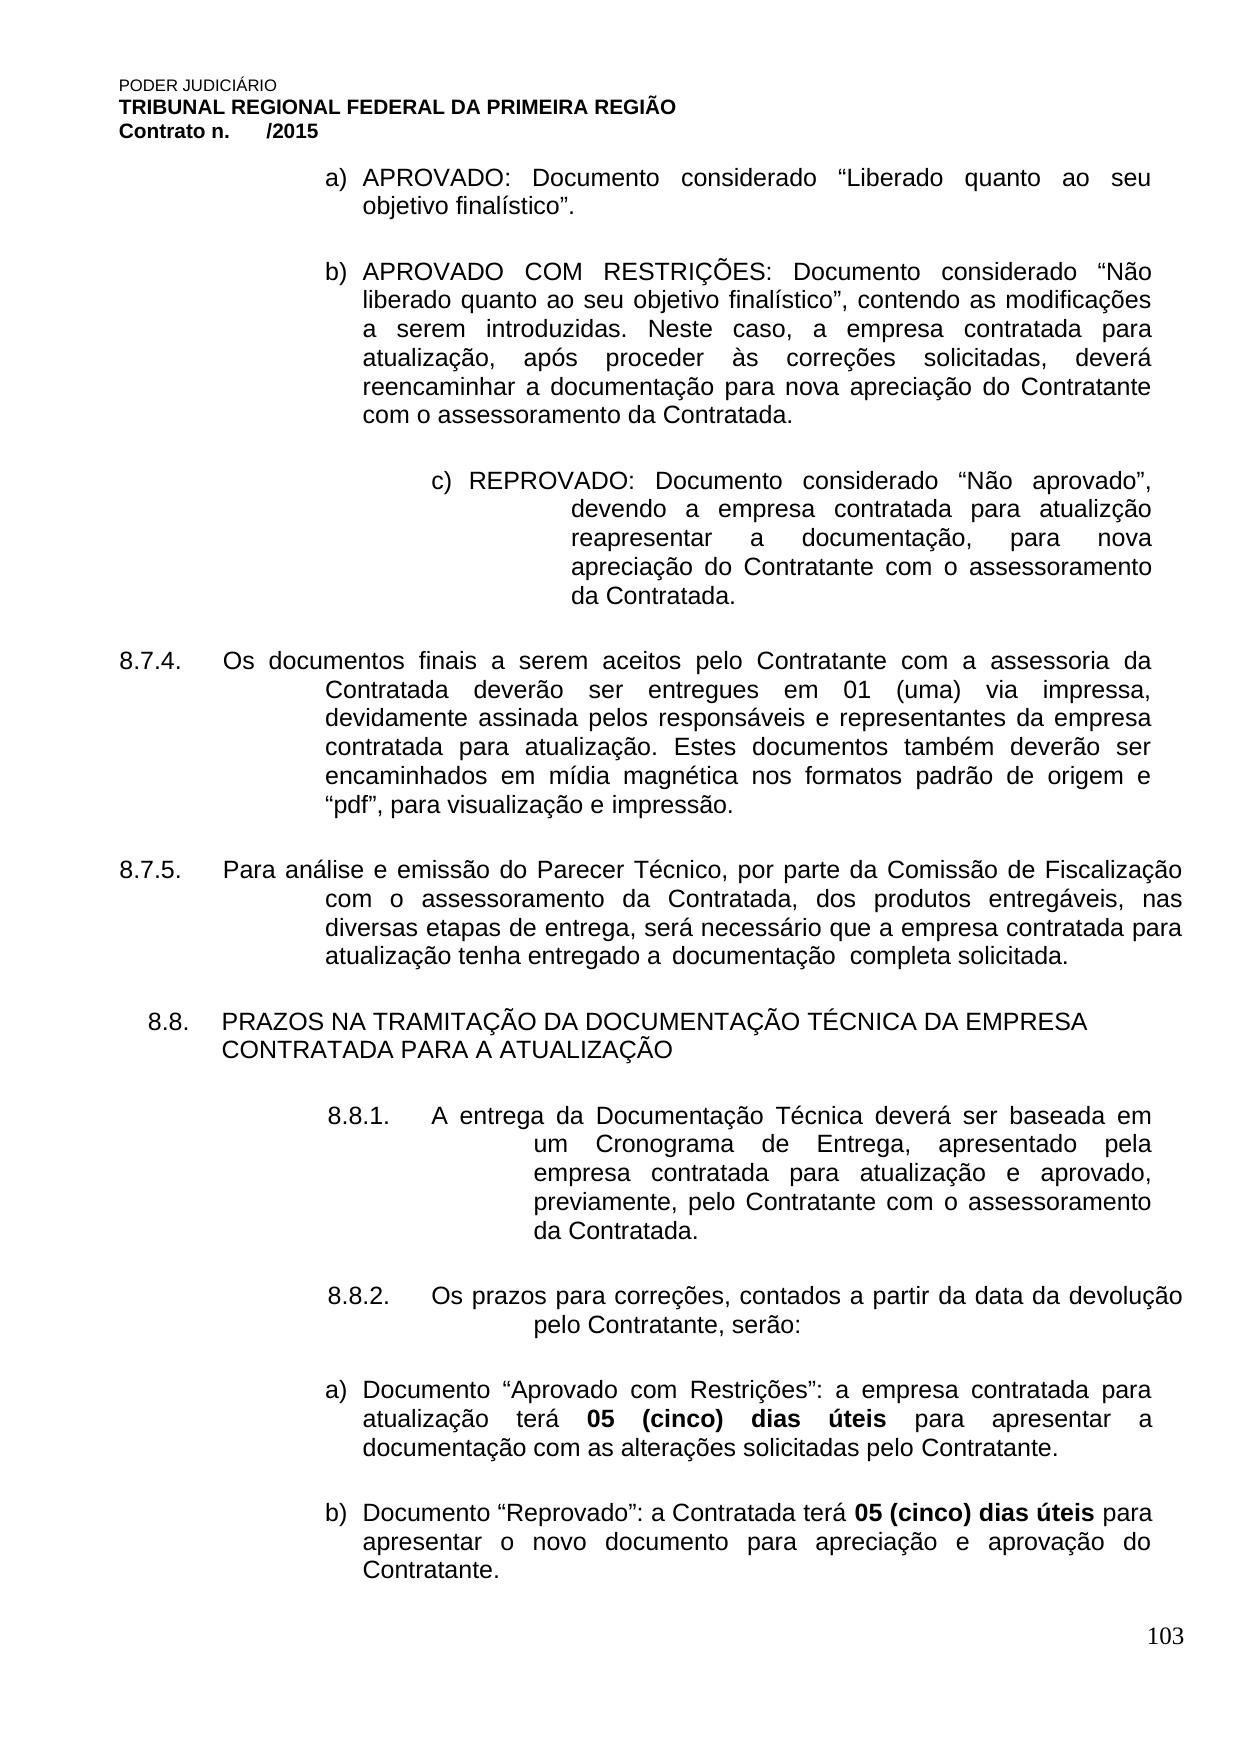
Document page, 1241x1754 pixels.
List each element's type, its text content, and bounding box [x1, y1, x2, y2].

list Os prazos para correções, contados a partir da data da devolução pelo Contratante, serão: [327, 1281, 1184, 1338]
list Documento “Reprovado”: a Contratada terá 05 (cinco) dias úteis para apresentar o novo documento para apreciação e aprovação do Contratante. [325, 1498, 1152, 1584]
list A entrega da Documentação Técnica deverá ser baseada em um Cronograma de Entrega, apresentado pela empresa contratada para atualização e aprovado, previamente, pelo Contratante com o assessoramento da Contratada. [327, 1101, 1152, 1244]
list APROVADO: Documento considerado “Liberado quanto ao seu objetivo finalístico”. [325, 162, 1152, 220]
list REPROVADO: Documento considerado “Não aprovado”, devendo a empresa contratada para atualizção reapresentar a documentação, para nova apreciação do Contratante com o assessoramento da Contratada. [431, 466, 1153, 609]
list Os documentos finais a serem aceitos pelo Contratante com a assessoria da Contratada deverão ser entregues em 01 (uma) via impressa, devidamente assinada pelos responsáveis e representantes da empresa contratada para atualização. Estes documentos também deverão ser encaminhados em mídia magnética nos formatos padrão de origem e “pdf”, para visualização e impressão. [119, 646, 1153, 818]
list PRAZOS NA TRAMITAÇÃO DA DOCUMENTAÇÃO TÉCNICA DA EMPRESA CONTRATADA PARA A ATUALIZAÇÃO [148, 1007, 1152, 1064]
list Para análise e emissão do Parecer Técnico, por parte da Comissão de Fiscalização com o assessoramento da Contratada, dos produtos entregáveis, nas diversas etapas de entrega, será necessário que a empresa contratada para atualização tenha entregado a documentação completa solicitada. [119, 855, 1184, 970]
list APROVADO COM RESTRIÇÕES: Documento considerado “Não liberado quanto ao seu objetivo finalístico”, contendo as modificações a serem introduzidas. Neste caso, a empresa contratada para atualização, após proceder às correções solicitadas, deverá reencaminhar a documentação para nova apreciação do Contratante com o assessoramento da Contratada. [325, 257, 1153, 429]
list Documento “Aprovado com Restrições”: a empresa contratada para atualização terá 05 (cinco) dias úteis para apresentar a documentação com as alterações solicitadas pelo Contratante. [325, 1375, 1152, 1461]
